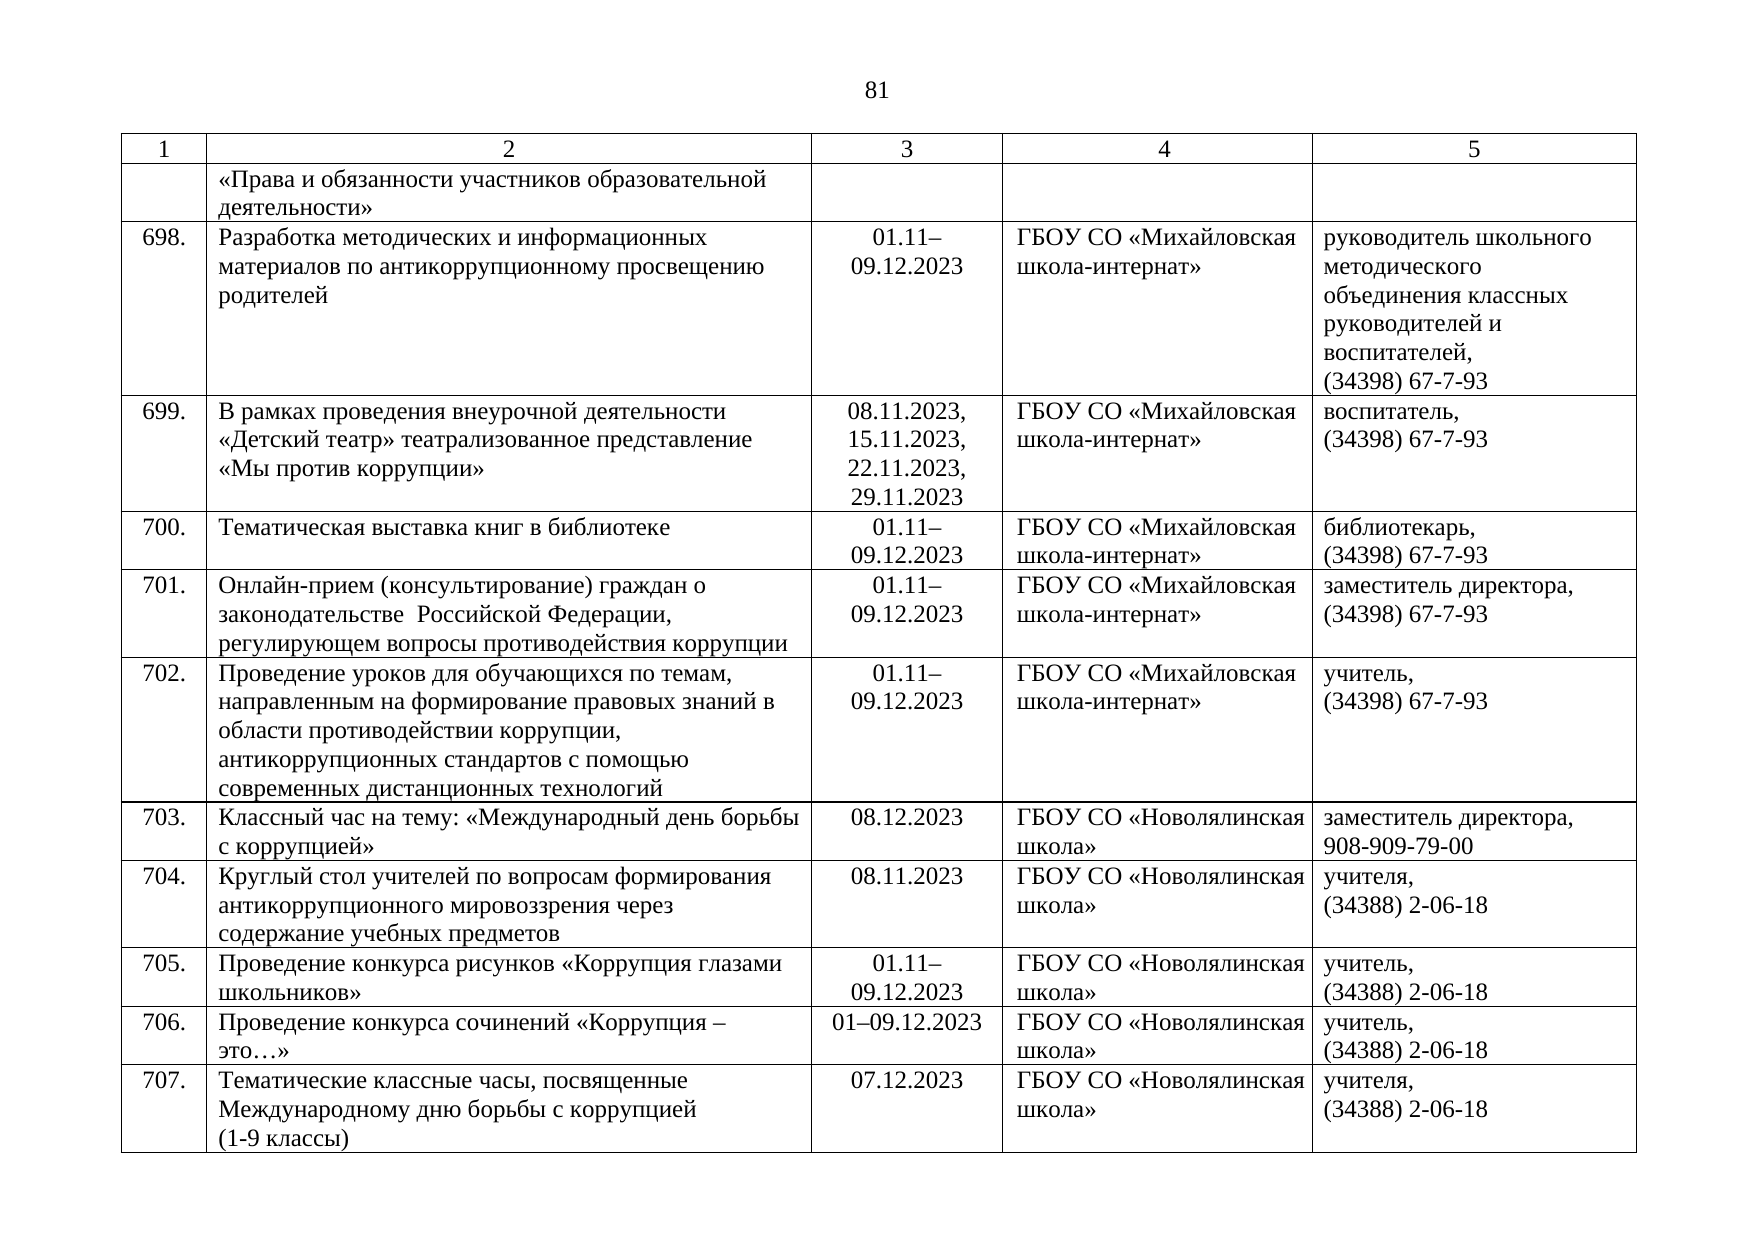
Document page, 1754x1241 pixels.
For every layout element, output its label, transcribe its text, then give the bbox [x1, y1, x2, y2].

table_header 4 [1003, 134, 1312, 163]
table_cell [117, 1006, 121, 1064]
table_cell Тематическая выставка книг в библиотеке [207, 512, 811, 569]
table_cell 01.11–09.12.2023 [812, 222, 1002, 395]
table_cell 01–09.12.2023 [812, 1007, 1002, 1064]
table_cell Проведение конкурса рисунков «Коррупция глазами школьников» [207, 948, 811, 1006]
table_cell [122, 396, 206, 511]
table_cell ГБОУ СО «Михайловская школа-интернат» [1003, 658, 1312, 801]
table_cell 01.11–09.12.2023 [812, 512, 1002, 569]
table_cell [117, 511, 121, 569]
table_cell [122, 1065, 206, 1152]
table_cell 08.11.2023 [812, 861, 1002, 947]
table_cell [117, 221, 121, 395]
table_cell Онлайн-прием (консультирование) граждан о законодательстве Российской Федерации, регулирующем вопросы противодействия коррупции [207, 570, 811, 657]
table_cell [122, 803, 206, 860]
table_cell ГБОУ СО «Новолялинская школа» [1003, 1065, 1312, 1152]
table_cell учителя, (34388) 2-06-18 [1313, 861, 1636, 947]
table_header [117, 133, 121, 163]
table_cell В рамках проведения внеурочной деятельности «Детский театр» театрализованное представление «Мы против коррупции» [207, 396, 811, 511]
table_cell Разработка методических и информационных материалов по антикоррупционному просвещению родителей [207, 222, 811, 395]
table_cell 08.11.2023, 15.11.2023, 22.11.2023, 29.11.2023 [812, 396, 1002, 511]
table_cell учитель, (34398) 67-7-93 [1313, 658, 1636, 801]
table_cell ГБОУ СО «Михайловская школа-интернат» [1003, 396, 1312, 511]
table_cell [117, 1064, 121, 1152]
table_cell учителя, (34388) 2-06-18 [1313, 1065, 1636, 1152]
table_header 3 [812, 134, 1002, 163]
table_cell заместитель директора, 908-909-79-00 [1313, 803, 1636, 860]
table_cell [117, 163, 121, 221]
table_cell [117, 657, 121, 801]
table_cell [117, 395, 121, 511]
table_cell [122, 570, 206, 657]
table_cell [1003, 164, 1312, 221]
table_cell Тематические классные часы, посвященные Международному дню борьбы с коррупцией (1-9 классы) [207, 1065, 811, 1152]
table_cell ГБОУ СО «Новолялинская школа» [1003, 1007, 1312, 1064]
table_cell [812, 164, 1002, 221]
table_cell [122, 948, 206, 1006]
table_cell ГБОУ СО «Новолялинская школа» [1003, 948, 1312, 1006]
table_cell [117, 569, 121, 657]
table_cell 01.11–09.12.2023 [812, 948, 1002, 1006]
table_header 2 [207, 134, 811, 163]
table_cell [117, 860, 121, 947]
table_cell 07.12.2023 [812, 1065, 1002, 1152]
table_cell [122, 1007, 206, 1064]
table_cell 01.11–09.12.2023 [812, 658, 1002, 801]
table_cell [122, 222, 206, 395]
table_cell «Права и обязанности участников образовательной деятельности» [207, 164, 811, 221]
table_cell [117, 947, 121, 1006]
table_cell воспитатель, (34398) 67-7-93 [1313, 396, 1636, 511]
table_cell [122, 512, 206, 569]
table_cell [122, 164, 206, 221]
table_cell [122, 861, 206, 947]
table_cell [117, 801, 121, 860]
table_cell ГБОУ СО «Новолялинская школа» [1003, 861, 1312, 947]
table_cell [1313, 164, 1636, 221]
table_cell заместитель директора, (34398) 67-7-93 [1313, 570, 1636, 657]
table_cell Проведение конкурса сочинений «Коррупция – это…» [207, 1007, 811, 1064]
table_cell руководитель школьного методического объединения классных руководителей и воспитателей, (34398) 67-7-93 [1313, 222, 1636, 395]
table_cell ГБОУ СО «Михайловская школа-интернат» [1003, 570, 1312, 657]
table_header 1 [122, 134, 206, 163]
table_cell [122, 658, 206, 801]
table_cell учитель, (34388) 2-06-18 [1313, 1007, 1636, 1064]
table_cell библиотекарь, (34398) 67-7-93 [1313, 512, 1636, 569]
table_cell учитель, (34388) 2-06-18 [1313, 948, 1636, 1006]
table_cell Классный час на тему: «Международный день борьбы с коррупцией» [207, 803, 811, 860]
table_cell 08.12.2023 [812, 803, 1002, 860]
table_cell Проведение уроков для обучающихся по темам, направленным на формирование правовых знаний в области противодействии коррупции, антикоррупционных стандартов с помощью современных дистанционных технологий [207, 658, 811, 801]
table_cell Круглый стол учителей по вопросам формирования антикоррупционного мировоззрения через содержание учебных предметов [207, 861, 811, 947]
table_header 5 [1313, 134, 1636, 163]
table_cell ГБОУ СО «Новолялинская школа» [1003, 803, 1312, 860]
table_cell 01.11–09.12.2023 [812, 570, 1002, 657]
table_cell ГБОУ СО «Михайловская школа-интернат» [1003, 512, 1312, 569]
table_cell ГБОУ СО «Михайловская школа-интернат» [1003, 222, 1312, 395]
